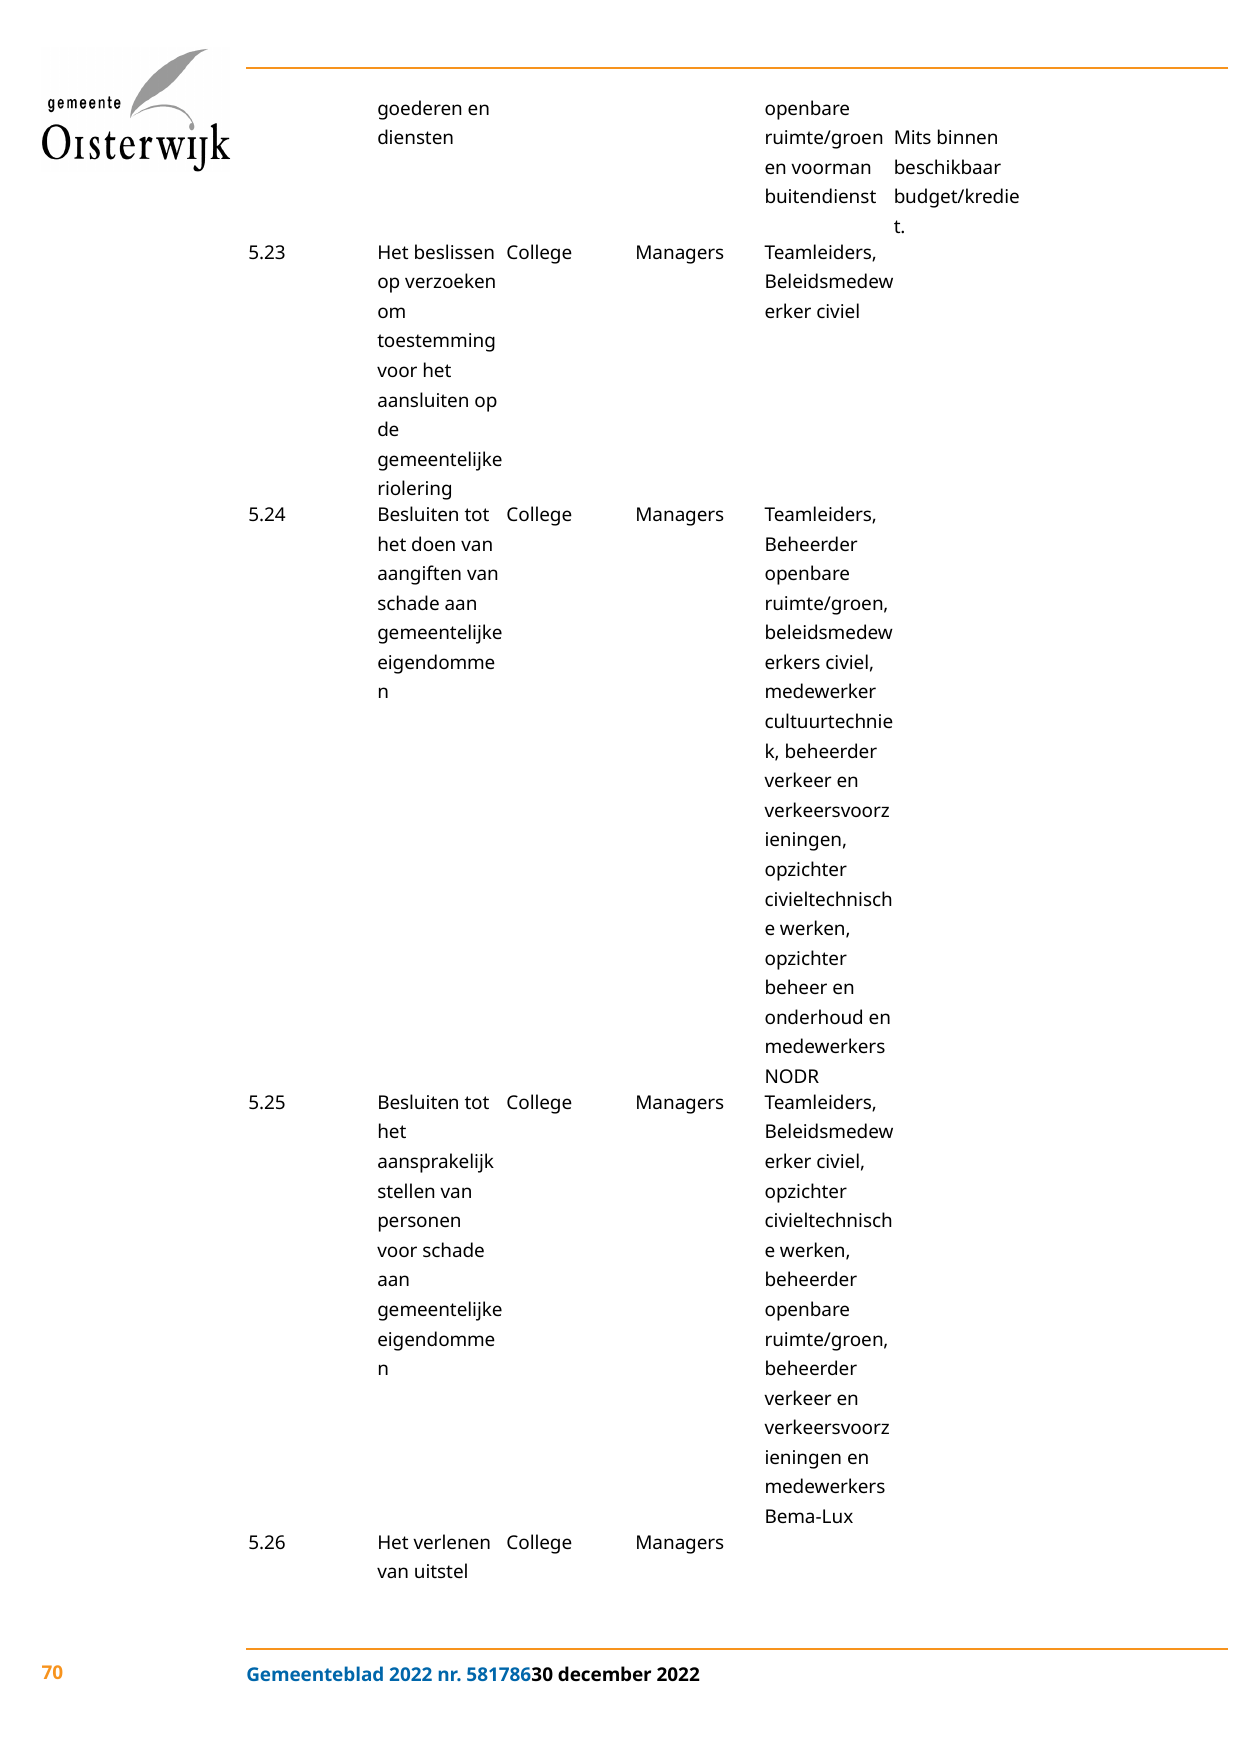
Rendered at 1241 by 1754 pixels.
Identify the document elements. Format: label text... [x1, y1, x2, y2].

table_cell College [506, 1529, 635, 1584]
table_cell College [506, 239, 635, 501]
table_cell [1023, 239, 1152, 501]
table_cell [1023, 1089, 1152, 1529]
table_cell 5.23 [248, 239, 377, 501]
table_cell Managers [635, 1089, 764, 1529]
table_cell College [506, 501, 635, 1089]
table_cell Het beslissen op verzoeken om toestemming voor het aansluiten op de gemeentelijke riolering [377, 239, 506, 501]
table_cell openbare ruimte/groen en voorman buitendienst [764, 95, 893, 239]
table_cell [1023, 501, 1152, 1089]
table_cell Mits binnen beschikbaar budget/krediet. [894, 95, 1022, 239]
picture [41, 47, 231, 172]
table_cell Het verlenen van uitstel [377, 1529, 506, 1584]
table_cell [894, 1529, 1022, 1584]
table_cell College [506, 1089, 635, 1529]
table_cell [1023, 1529, 1152, 1584]
table_cell [894, 501, 1022, 1089]
table_cell [894, 239, 1022, 501]
table_cell [894, 1089, 1022, 1529]
table_cell [764, 1529, 893, 1584]
table_cell Managers [635, 1529, 764, 1584]
table_cell Teamleiders, Beleidsmedewerker civiel [764, 239, 893, 501]
table_cell [635, 95, 764, 239]
table_cell [248, 95, 377, 239]
table_cell [1023, 95, 1152, 239]
table_cell 5.24 [248, 501, 377, 1089]
table_cell [506, 95, 635, 239]
table_cell 5.25 [248, 1089, 377, 1529]
table_cell Managers [635, 239, 764, 501]
table_cell goederen en diensten [377, 95, 506, 239]
table_cell Managers [635, 501, 764, 1089]
table_cell 5.26 [248, 1529, 377, 1584]
table_cell Teamleiders, Beheerder openbare ruimte/groen, beleidsmedewerkers civiel, medewerker cultuurtechniek, beheerder verkeer en verkeersvoorzieningen, opzichter civieltechnische werken, opzichter beheer en onderhoud en medewerkers NODR [764, 501, 893, 1089]
table_cell Teamleiders, Beleidsmedewerker civiel, opzichter civieltechnische werken, beheerder openbare ruimte/groen, beheerder verkeer en verkeersvoorzieningen en medewerkers Bema-Lux [764, 1089, 893, 1529]
table_cell Besluiten tot het aansprakelijk stellen van personen voor schade aan gemeentelijke eigendommen [377, 1089, 506, 1529]
table_cell Besluiten tot het doen van aangiften van schade aan gemeentelijke eigendommen [377, 501, 506, 1089]
